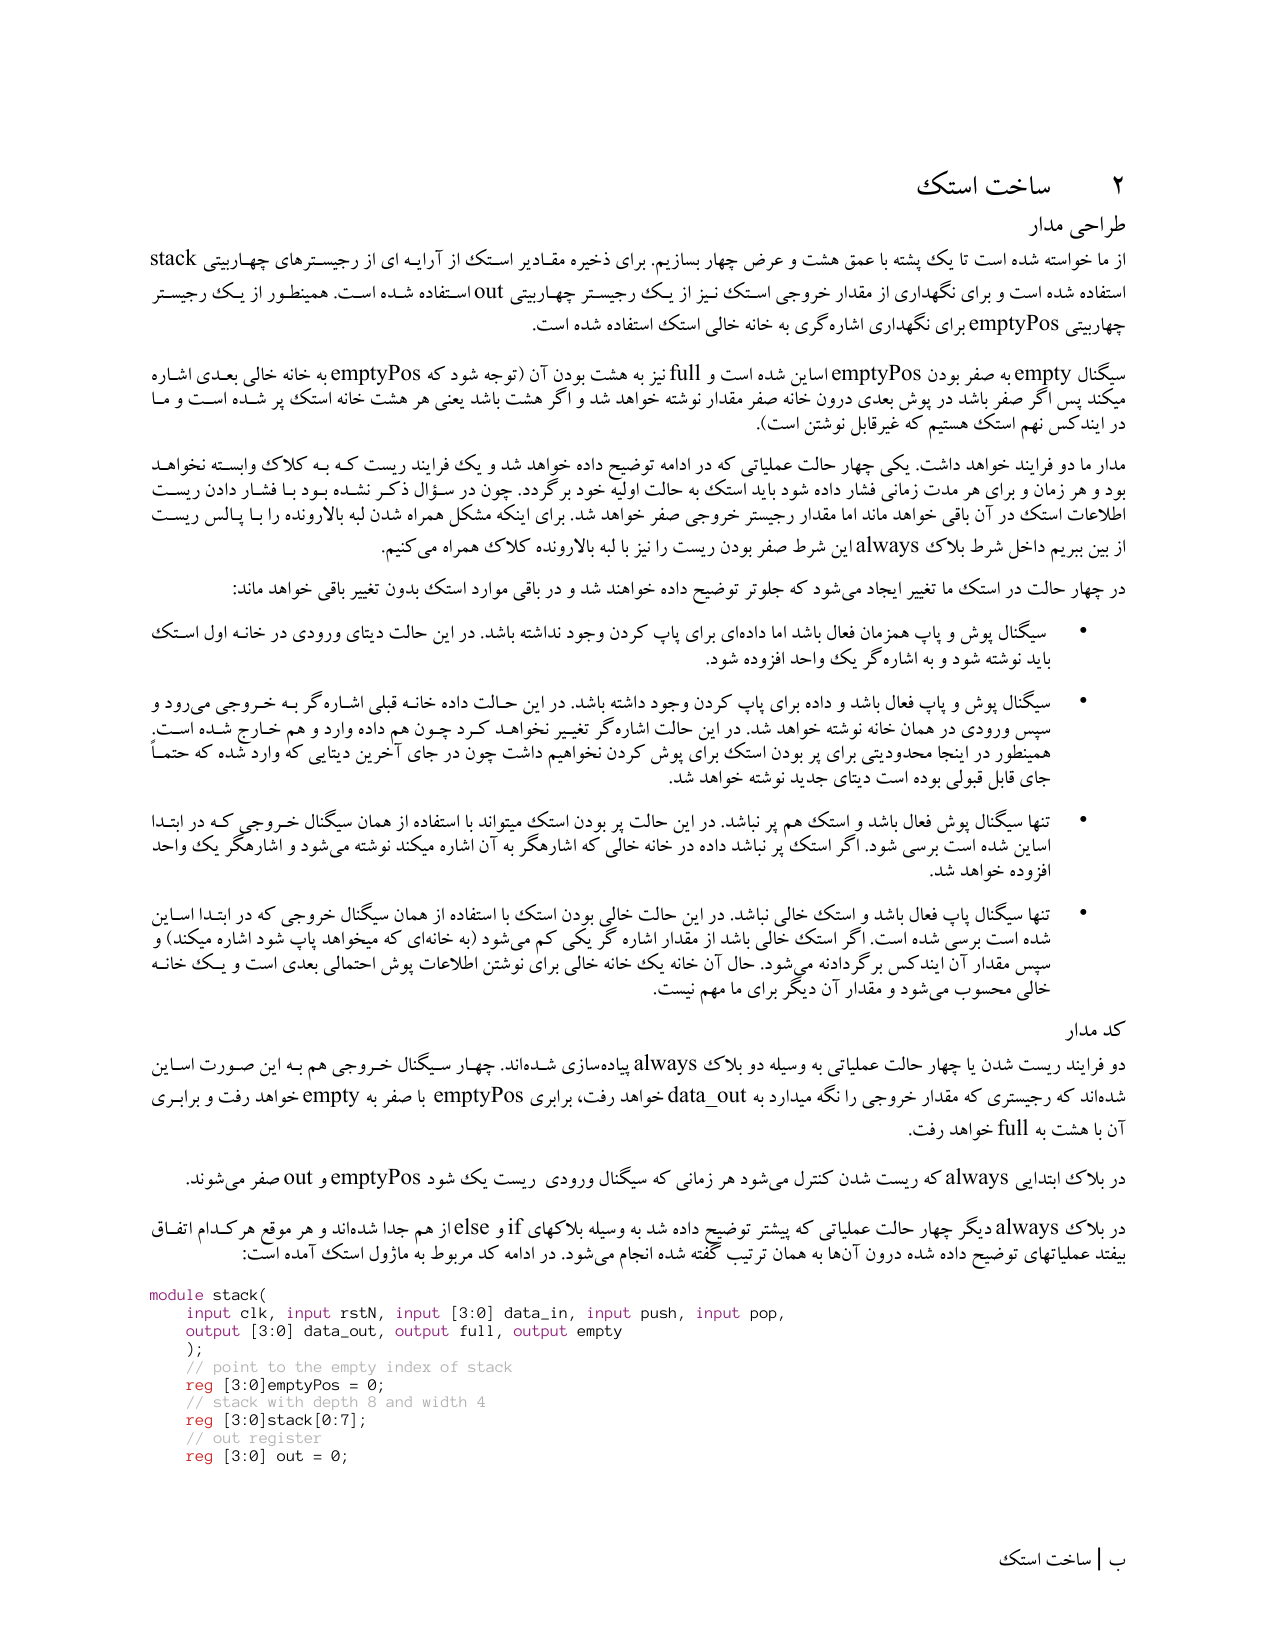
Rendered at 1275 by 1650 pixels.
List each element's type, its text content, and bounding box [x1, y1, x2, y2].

list تنها سیگنال پوش فعال باشد و استک هم پر نباشد. در این حالت پر بودن استک میتواند با استفاده از همان سیگنال خروجی که در ابتدا اساین شده است برسی شود. اگر استک پر نباشد داده در خانه خالی که اشارهگر به آن اشاره میکند نوشته می‌شود و اشارهگر یک واحد افزوده خواهد شد. [150, 811, 1087, 886]
text ); [150, 1341, 1125, 1357]
list تنها سیگنال پاپ فعال باشد و استک خالی نباشد. در این حالت خالی بودن استک با استفاده از همان سیگنال خروجی که در ابتدا اساین شده است برسی شده است. اگر استک خالی باشد از مقدار اشاره گر یکی کم می‌شود (به خانه‌ای که میخواهد پاپ شود اشاره میکند) و سپس مقدار آن ایندکس برگردادنه می‌شود. حال آن خانه یک خانه خالی برای نوشتن اطلاعات پوش احتمالی بعدی است و یک خانه خالی محسوب می‌شود و مقدار آن دیگر برای ما مهم نیست. [150, 904, 1087, 1003]
text module stack( [150, 1287, 1125, 1303]
text سیگنال empty به صفر بودن emptyPos اساین شده است و full نیز به هشت بودن آن (توجه شود که emptyPos به خانه خالی بعدی اشاره میکند پس اگر صفر باشد در پوش بعدی درون خانه صفر مقدار نوشته خواهد شد و اگر هشت باشد یعنی هر هشت خانه استک پر شده است و ما در ایندکس نهم استک هستیم که غیرقابل نوشتن است). [150, 359, 1125, 439]
text output [3:0] data_out, output full, output empty [150, 1323, 1125, 1339]
text // point to the empty index of stack [150, 1358, 1125, 1375]
subtitle طراحی مدار [150, 215, 1125, 242]
list سیگنال پوش و پاپ همزمان فعال باشد اما داده‌ای برای پاپ کردن وجود نداشته باشد. در این حالت دیتای ورودی در خانه اول استک باید نوشته شود و به اشاره‌گر یک واحد افزوده شود. [150, 622, 1087, 673]
text reg [3:0]stack[0:7]; [150, 1412, 1125, 1429]
text reg [3:0] out = 0; [150, 1448, 1125, 1465]
text // out register [150, 1430, 1125, 1447]
text // stack with depth 8 and width 4 [150, 1394, 1125, 1411]
text مدار ما دو فرایند خواهد داشت. یکی چهار حالت عملیاتی که در ادامه توضیح داده خواهد شد و یک فرایند ریست که به کلاک وابسته نخواهد بود و هر زمان و برای هر مدت زمانی فشار داده شود باید استک به حالت اولیه خود برگردد. چون در سؤال ذکر نشده بود با فشار دادن ریست اطلاعات استک در آن باقی خواهد ماند اما مقدار رجیستر خروجی صفر خواهد شد. برای اینکه مشکل همراه شدن لبه بالارونده را با پالس ریست از بین ببریم داخل شرط بلاک always این شرط صفر بودن ریست را نیز با لبه بالارونده کلاک همراه می‌کنیم. [150, 457, 1125, 562]
list سیگنال پوش و پاپ فعال باشد و داده برای پاپ کردن وجود داشته باشد. در این حالت داده خانه قبلی اشاره‌گر به خروجی می‌رود و سپس ورودی در همان خانه نوشته خواهد شد. در این حالت اشاره‌گر تغییر نخواهد کرد چون هم داده وارد و هم خارج شده است. همینطور در اینجا محدودیتی برای پر بودن استک برای پوش کردن نخواهیم داشت چون در جای آخرین دیتایی که وارد شده که حتماً جای قابل قبولی بوده است دیتای جدید نوشته خواهد شد. [150, 692, 1087, 793]
text از ما خواسته شده است تا یک پشته با عمق هشت و عرض چهار بسازیم. برای ذخیره مقادیر استک از آرایه ای از رجیسترهای چهاربیتی stack استفاده شده است و برای نگهداری از مقدار خروجی استک نیز از یک رجیستر چهاربیتی out استفاده شده است. همینطور از یک رجیستر چهاربیتی emptyPos برای نگهداری اشاره‌گری به خانه خالی استک استفاده شده است. [150, 244, 1125, 340]
subtitle ساخت استک [150, 175, 1125, 208]
text در بلاک always دیگر چهار حالت عملیاتی که پیشتر توضیح داده شد به وسیله بلاکهای if و else از هم جدا شده‌اند و هر موقع هرکدام اتفاق بیفتد عملیاتهای توضیح داده شده درون آن‌ها به همان ترتیب گفته شده انجام می‌شود. در ادامه کد مربوط به ماژول استک آمده است: [150, 1213, 1125, 1268]
text در بلاک ابتدایی always که ریست شدن کنترل می‌شود هر زمانی که سیگنال ورودی ریست یک شود emptyPos و out صفر می‌شوند. [150, 1163, 1125, 1194]
text reg [3:0]emptyPos = 0; [150, 1376, 1125, 1393]
subtitle کد مدار [150, 1022, 1125, 1047]
text در چهار حالت در استک ما تغییر ایجاد می‌شود که جلوتر توضیح داده خواهند شد و در باقی موارد استک بدون تغییر باقی خواهد ماند: [150, 581, 1125, 604]
text input clk, input rstN, input [3:0] data_in, input push, input pop, [150, 1305, 1125, 1321]
text دو فرایند ریست شدن یا چهار حالت عملیاتی به وسیله دو بلاک always پیاده‌سازی شده‌اند. چهار سیگنال خروجی هم به این صورت اساین شده‌اند که رجیستری که مقدار خروجی را نگه میدارد به data_out خواهد رفت، برابری emptyPos با صفر به empty خواهد رفت و برابری آن با هشت به full خواهد رفت. [150, 1049, 1125, 1144]
